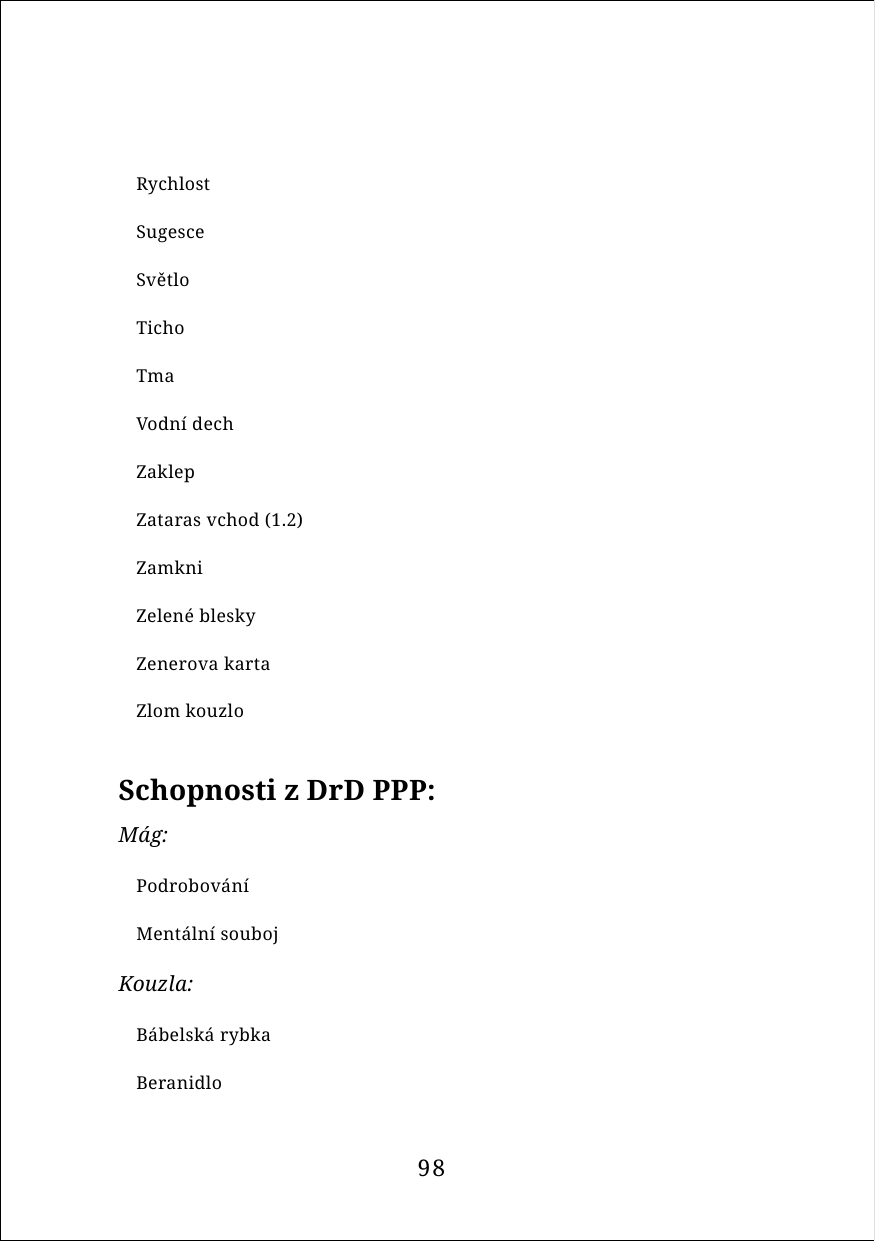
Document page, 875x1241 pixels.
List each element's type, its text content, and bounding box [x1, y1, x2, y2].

text Světlo [136, 268, 756, 292]
text Mentální souboj [136, 922, 756, 946]
text Zelené blesky [136, 603, 756, 627]
text Vodní dech [136, 411, 756, 436]
text Sugesce [136, 220, 756, 244]
text Rychlost [136, 172, 756, 196]
subtitle Schopnosti z DrD PPP: [118, 770, 756, 809]
text Mág: [118, 821, 756, 849]
text Bábelská rybka [136, 1023, 756, 1047]
text Zenerova karta [136, 651, 756, 675]
text Zamkni [136, 555, 756, 579]
text Zataras vchod (1.2) [136, 507, 756, 531]
text Beranidlo [136, 1071, 756, 1095]
text Podrobování [136, 874, 756, 898]
text Zaklep [136, 459, 756, 483]
text Kouzla: [118, 969, 756, 998]
text Tma [136, 363, 756, 388]
text Ticho [136, 316, 756, 340]
text Zlom kouzlo [136, 699, 756, 723]
